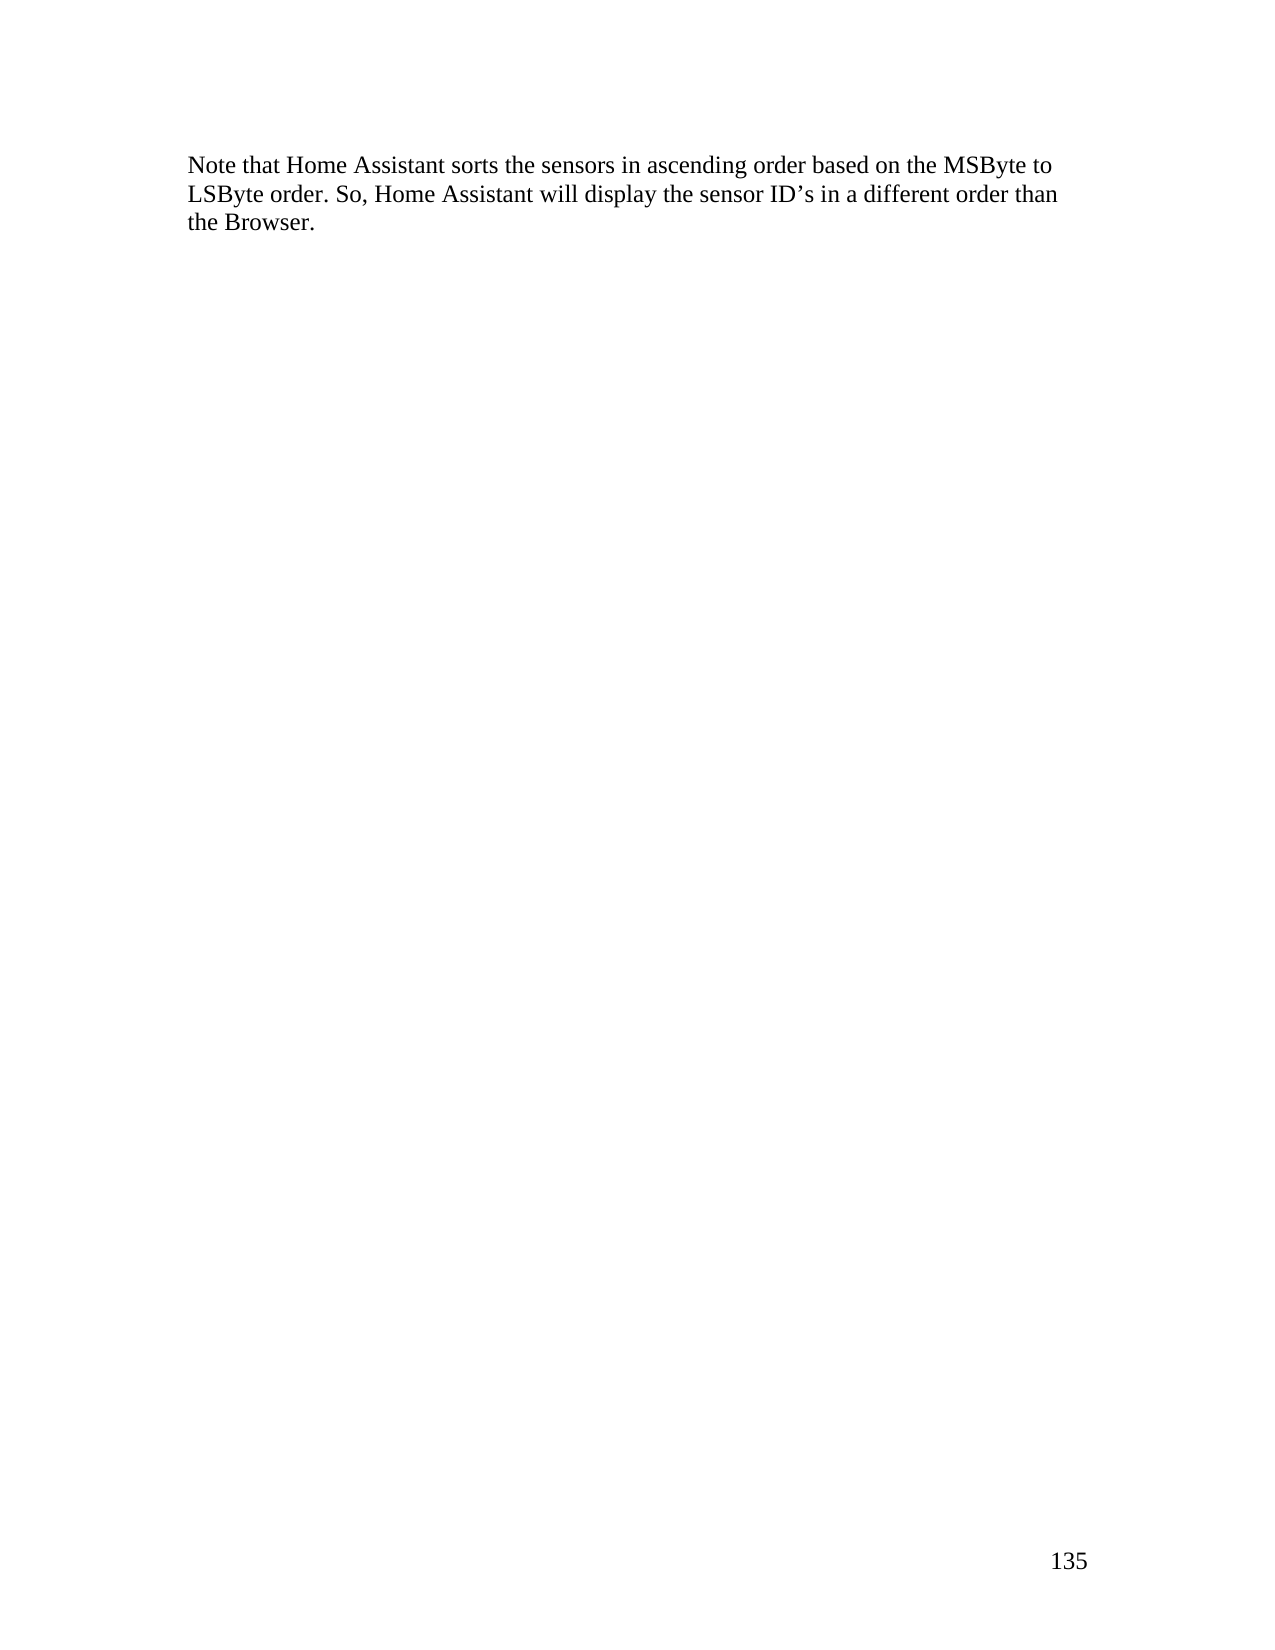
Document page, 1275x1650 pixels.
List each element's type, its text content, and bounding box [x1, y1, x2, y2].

text Note that Home Assistant sorts the sensors in ascending order based on the MSByte to LSByte order. So, Home Assistant will display the sensor ID’s in a different order than the Browser. [187, 150, 1087, 236]
